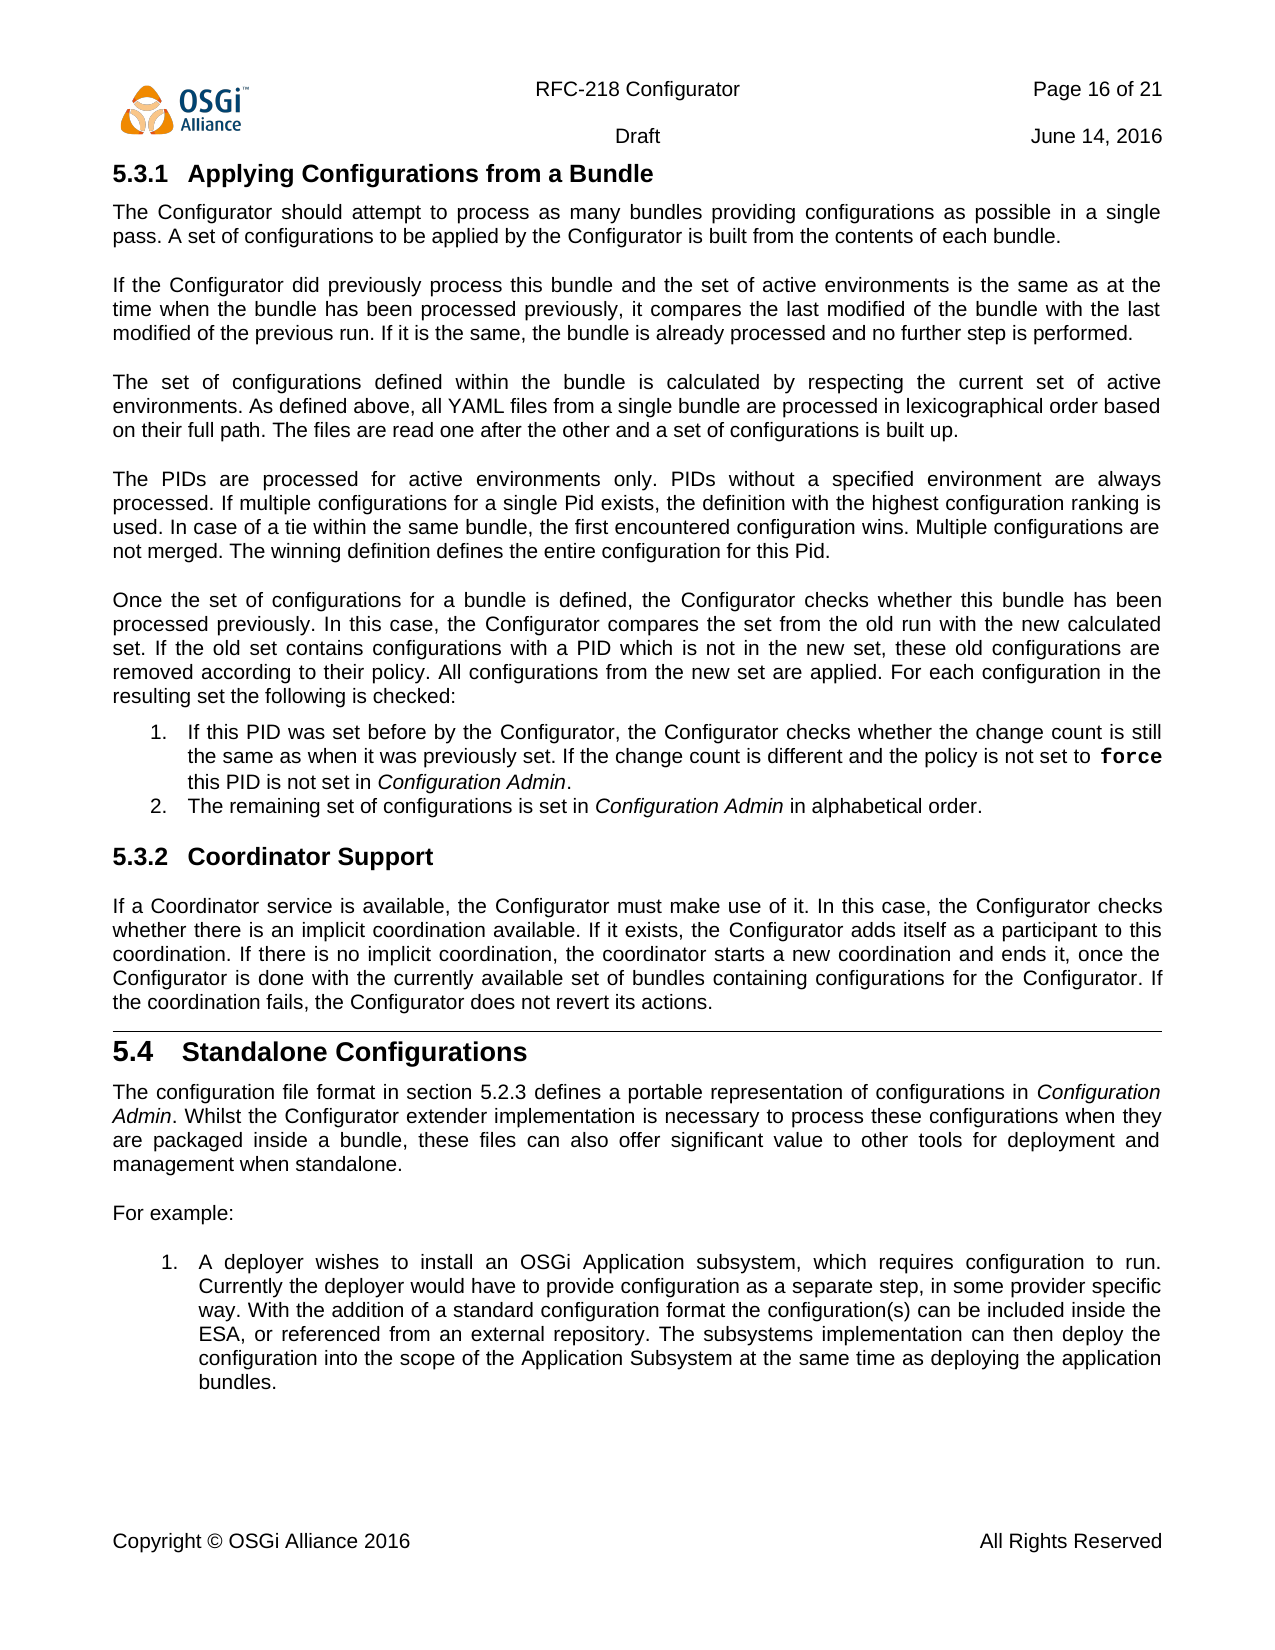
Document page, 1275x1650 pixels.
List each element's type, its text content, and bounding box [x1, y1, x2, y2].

list A deployer wishes to install an OSGi Application subsystem, which requires configuration to run. Currently the deployer would have to provide configuration as a separate step, in some provider specific way. With the addition of a standard configuration format the configuration(s) can be included inside the ESA, or referenced from an external repository. The subsystems implementation can then deploy the configuration into the scope of the Application Subsystem at the same time as deploying the application bundles. [161, 1250, 1162, 1393]
text For example: [112, 1201, 1162, 1225]
text The Configurator should attempt to process as many bundles providing configurations as possible in a single pass. A set of configurations to be applied by the Configurator is built from the contents of each bundle. [112, 200, 1162, 248]
text If a Coordinator service is available, the Configurator must make use of it. In this case, the Configurator checks whether there is an implicit coordination available. If it exists, the Configurator adds itself as a participant to this coordination. If there is no implicit coordination, the coordinator starts a new coordination and ends it, once the Configurator is done with the currently available set of bundles containing configurations for the Configurator. If the coordination fails, the Configurator does not revert its actions. [112, 894, 1162, 1014]
list If this PID was set before by the Configurator, the Configurator checks whether the change count is still the same as when it was previously set. If the change count is different and the policy is not set to force this PID is not set in Configuration Admin. [150, 720, 1162, 794]
picture [113, 78, 257, 142]
subtitle Coordinator Support [112, 842, 1162, 870]
text The PIDs are processed for active environments only. PIDs without a specified environment are always processed. If multiple configurations for a single Pid exists, the definition with the highest configuration ranking is used. In case of a tie within the same bundle, the first encountered configuration wins. Multiple configurations are not merged. The winning definition defines the entire configuration for this Pid. [112, 467, 1162, 563]
subtitle Applying Configurations from a Bundle [112, 159, 1162, 188]
text The configuration file format in section 5.2.3 defines a portable representation of configurations in Configuration Admin. Whilst the Configurator extender implementation is necessary to process these configurations when they are packaged inside a bundle, these files can also offer significant value to other tools for deployment and management when standalone. [112, 1080, 1162, 1176]
text Once the set of configurations for a bundle is defined, the Configurator checks whether this bundle has been processed previously. In this case, the Configurator compares the set from the old run with the new calculated set. If the old set contains configurations with a PID which is not in the new set, these old configurations are removed according to their policy. All configurations from the new set are applied. For each configuration in the resulting set the following is checked: [112, 588, 1162, 707]
text The set of configurations defined within the bundle is calculated by respecting the current set of active environments. As defined above, all YAML files from a single bundle are processed in lexicographical order based on their full path. The files are read one after the other and a set of configurations is built up. [112, 370, 1162, 442]
list The remaining set of configurations is set in Configuration Admin in alphabetical order. [150, 794, 1162, 818]
subtitle Standalone Configurations [112, 1032, 1162, 1067]
text If the Configurator did previously process this bundle and the set of active environments is the same as at the time when the bundle has been processed previously, it compares the last modified of the bundle with the last modified of the previous run. If it is the same, the bundle is already processed and no further step is performed. [112, 273, 1162, 345]
